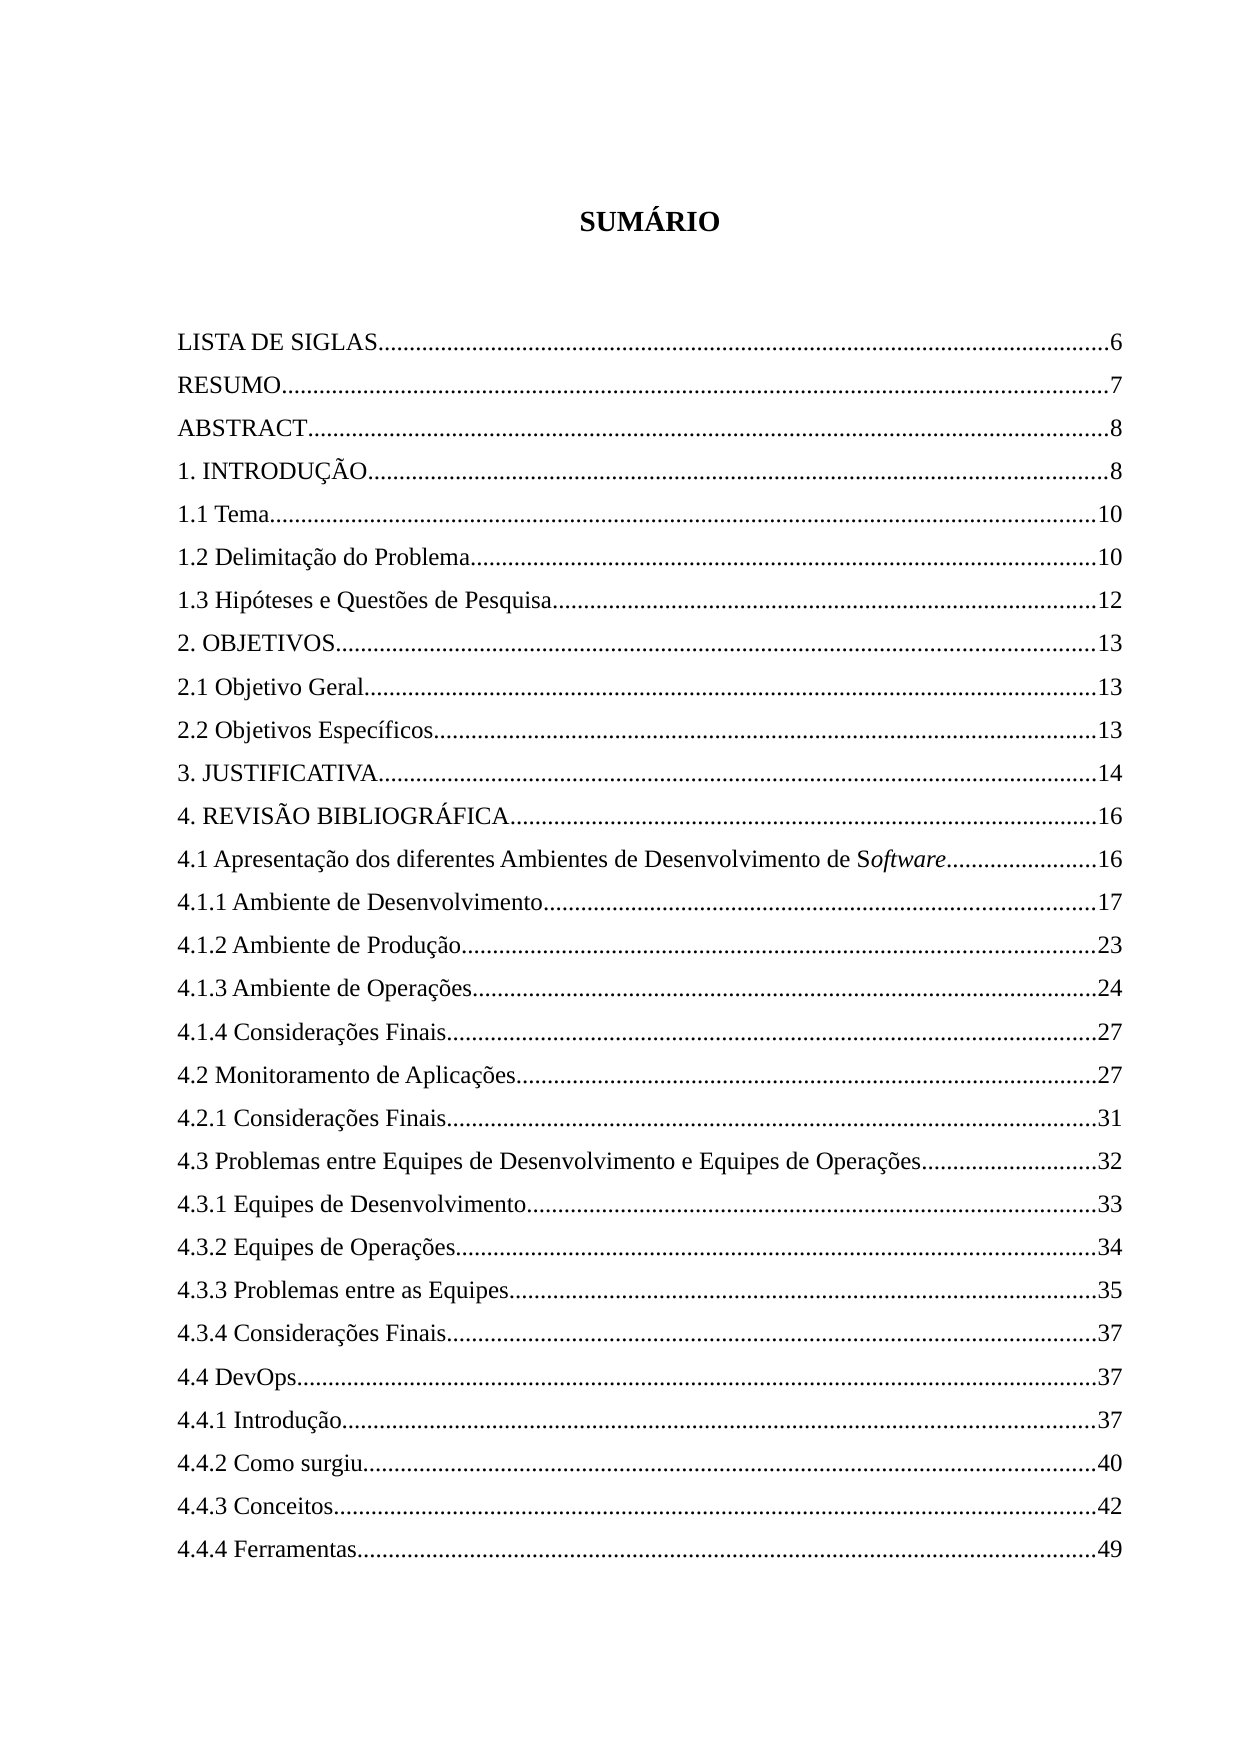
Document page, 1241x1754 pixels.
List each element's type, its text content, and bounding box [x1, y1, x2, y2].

text 1.1 Tema 10 [177, 499, 1122, 528]
text 2.2 Objetivos Específicos 13 [177, 715, 1122, 743]
text 4.1.2 Ambiente de Produção 23 [177, 930, 1122, 959]
text 4. REVISÃO BIBLIOGRÁFICA 16 [177, 801, 1122, 830]
text 4.2.1 Considerações Finais 31 [177, 1103, 1122, 1132]
text LISTA DE SIGLAS 6 [177, 327, 1122, 355]
text 4.1.3 Ambiente de Operações 24 [177, 973, 1122, 1002]
text 4.4.3 Conceitos 42 [177, 1491, 1122, 1520]
text 4.1.4 Considerações Finais 27 [177, 1017, 1122, 1045]
text 2.1 Objetivo Geral 13 [177, 672, 1122, 700]
text 4.2 Monitoramento de Aplicações 27 [177, 1060, 1122, 1088]
text 4.4.1 Introdução 37 [177, 1405, 1122, 1433]
text 1.3 Hipóteses e Questões de Pesquisa 12 [177, 585, 1122, 614]
text 4.4 DevOps 37 [177, 1362, 1122, 1390]
text 2. OBJETIVOS 13 [177, 628, 1122, 657]
text RESUMO 7 [177, 370, 1122, 398]
text 4.3.2 Equipes de Operações 34 [177, 1232, 1122, 1261]
text 4.3.4 Considerações Finais 37 [177, 1318, 1122, 1347]
text 4.1 Apresentação dos diferentes Ambientes de Desenvolvimento de Software 16 [177, 844, 1122, 873]
text 1. INTRODUÇÃO 8 [177, 456, 1122, 485]
text 4.3.1 Equipes de Desenvolvimento 33 [177, 1189, 1122, 1218]
text 4.3 Problemas entre Equipes de Desenvolvimento e Equipes de Operações 32 [177, 1146, 1122, 1175]
subtitle SUMÁRIO [177, 204, 1122, 238]
text 4.4.2 Como surgiu 40 [177, 1448, 1122, 1477]
text 4.3.3 Problemas entre as Equipes 35 [177, 1275, 1122, 1304]
text 4.1.1 Ambiente de Desenvolvimento 17 [177, 887, 1122, 916]
text 4.4.4 Ferramentas 49 [177, 1534, 1122, 1563]
text 1.2 Delimitação do Problema 10 [177, 542, 1122, 571]
text ABSTRACT 8 [177, 413, 1122, 442]
text 3. JUSTIFICATIVA 14 [177, 758, 1122, 787]
